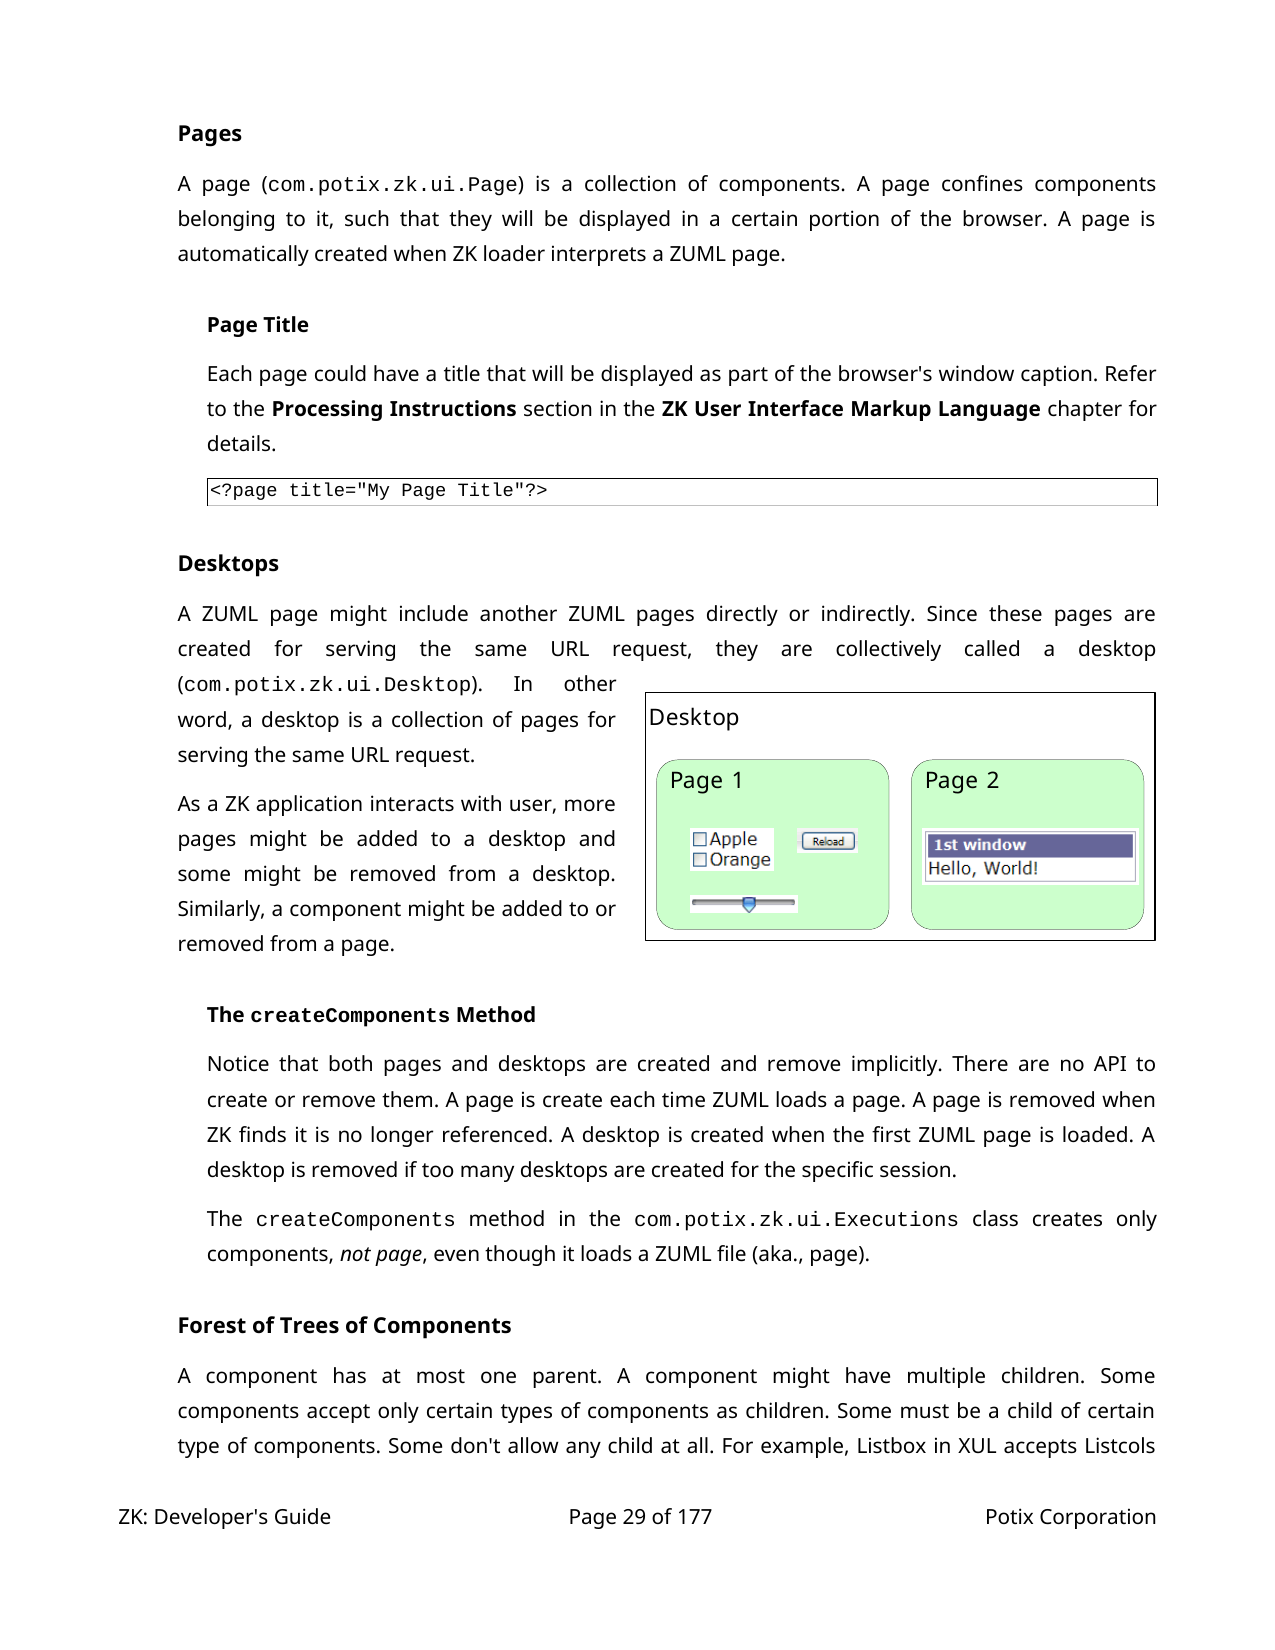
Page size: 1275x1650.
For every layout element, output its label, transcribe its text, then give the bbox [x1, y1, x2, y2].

text Each page could have a title that will be displayed as part of the browser's window caption. Refer to the Processing Instructions section in the ZK User Interface Markup Language chapter for details. [207, 359, 1157, 458]
text A page (com.potix.zk.ui.Page) is a collection of components. A page confines components belonging to it, such that they will be displayed in a certain portion of the browser. A page is automatically created when ZK loader interprets a ZUML page. [177, 169, 1157, 268]
subtitle Desktops [177, 548, 1157, 578]
text A component has at most one parent. A component might have multiple children. Some components accept only certain types of components as children. Some must be a child of certain type of components. Some don't allow any child at all. For example, Listbox in XUL accepts Listcols [177, 1361, 1157, 1459]
text The createComponents method in the com.potix.zk.ui.Executions class creates only components, not page, even though it loads a ZUML file (aka., page). [207, 1204, 1157, 1268]
subtitle Forest of Trees of Components [177, 1310, 1157, 1340]
subtitle The createComponents Method [207, 1000, 1157, 1029]
text Notice that both pages and desktops are created and remove implicitly. There are no API to create or remove them. A page is create each time ZUML loads a page. A page is removed when ZK finds it is no longer referenced. A desktop is created when the first ZUML page is loaded. A desktop is removed if too many desktops are created for the specific session. [207, 1049, 1157, 1183]
text As a ZK application interacts with user, more pages might be added to a desktop and some might be removed from a desktop. Similarly, a component might be added to or removed from a page. [177, 789, 1157, 958]
subtitle Pages [177, 118, 1157, 148]
text A ZUML page might include another ZUML pages directly or indirectly. Since these pages are created for serving the same URL request, they are collectively called a desktop (com.potix.zk.ui.Desktop). In other word, a desktop is a collection of pages for serving the same URL request. [177, 599, 1157, 768]
text <?page title="My Page Title"?> [208, 479, 1157, 505]
subtitle Page Title [207, 310, 1157, 338]
